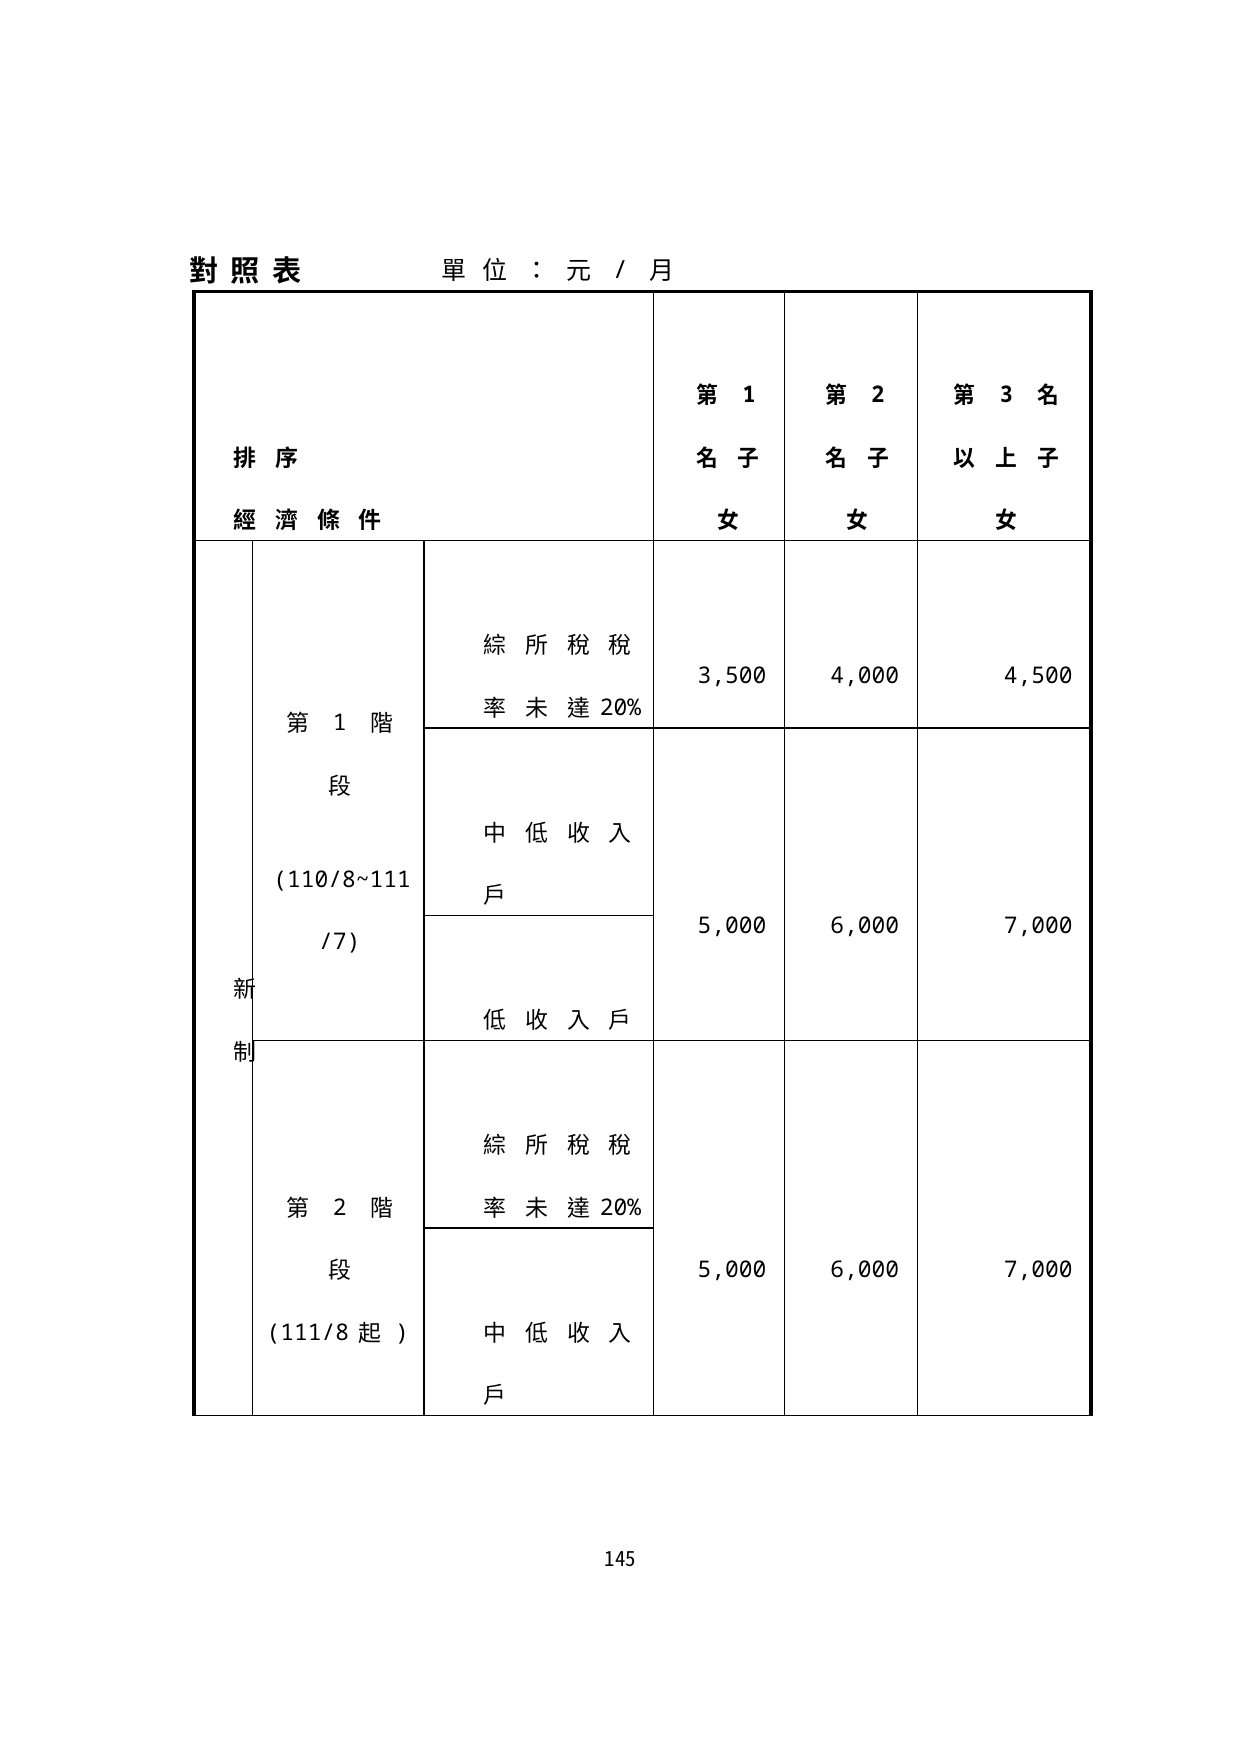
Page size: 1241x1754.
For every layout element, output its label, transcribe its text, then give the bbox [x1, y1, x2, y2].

table_header 第1名子女 [654, 293, 784, 540]
table_cell 4,000 [785, 541, 917, 727]
table_cell 中低收入戶 [425, 1229, 653, 1415]
table_cell 7,000 [918, 1041, 1089, 1415]
table_cell 7,000 [918, 729, 1089, 1040]
table_cell 新制 [196, 541, 252, 1415]
table_cell 6,000 [785, 1041, 917, 1415]
table_cell 4,500 [918, 541, 1089, 727]
table_cell 中低收入戶 [425, 729, 653, 915]
table_cell 5,000 [654, 729, 784, 1040]
table_cell 6,000 [785, 729, 917, 1040]
text 對照表 單位：元/月 [183, 227, 1058, 290]
table_cell 第1階段 (110/8~111/7) [253, 541, 423, 1040]
table_cell 低收入戶 [425, 916, 653, 1040]
table_header 排序 經濟條件 [196, 293, 653, 540]
table_header 第2名子女 [785, 293, 917, 540]
table_cell 第2階段 (111/8起) [253, 1041, 423, 1415]
table_cell 綜所稅稅率未達20% [425, 1041, 653, 1227]
table_cell 5,000 [654, 1041, 784, 1415]
table_cell 綜所稅稅率未達20% [425, 541, 653, 727]
table_header 第3名以上子女 [918, 293, 1089, 540]
table_cell 3,500 [654, 541, 784, 727]
